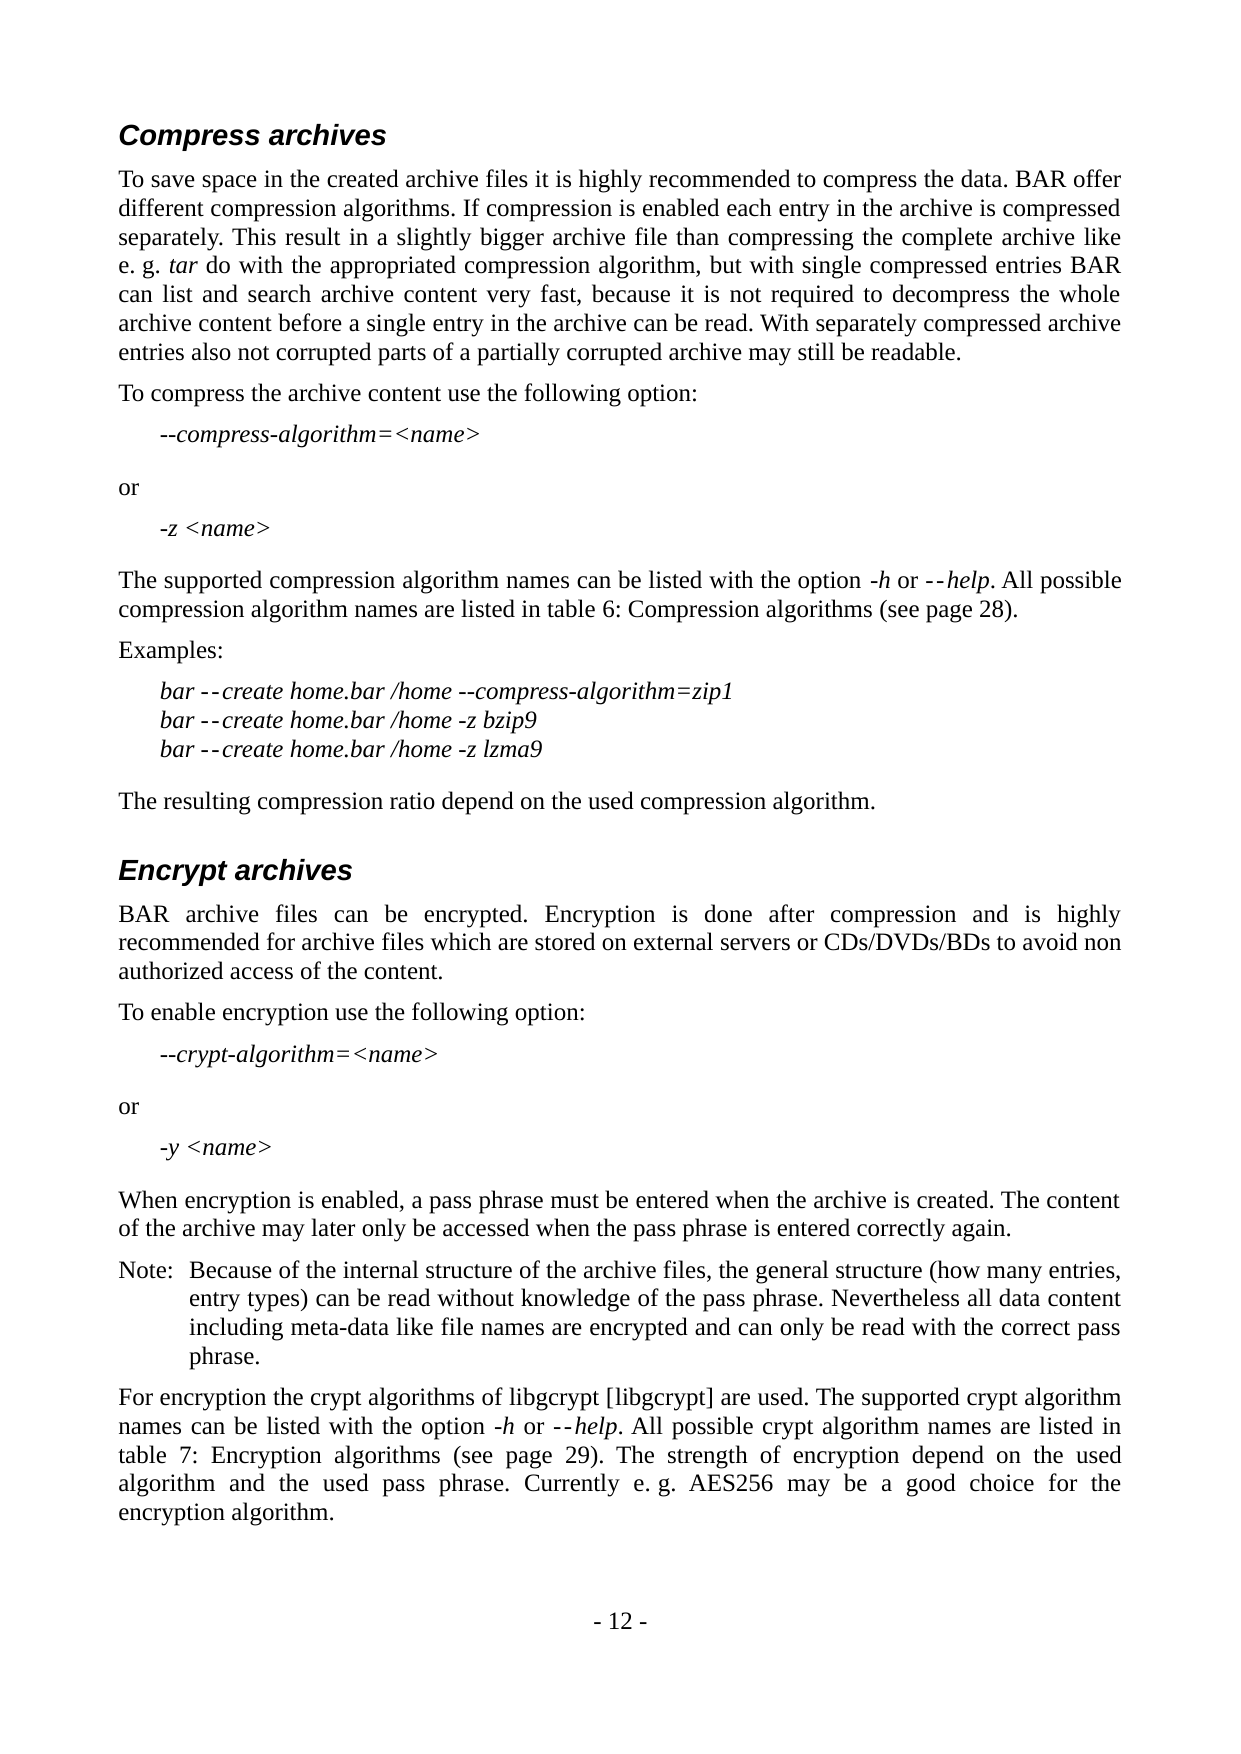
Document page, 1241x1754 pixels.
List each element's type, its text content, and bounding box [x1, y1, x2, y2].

text Examples: [118, 635, 1122, 664]
text --crypt-algorithm=<name> [159, 1039, 1122, 1067]
text bar ‑‑create home.bar /home -z bzip9 [159, 705, 1122, 734]
text BAR archive files can be encrypted. Encryption is done after compression and is highly recommended for archive files which are stored on external servers or CDs/DVDs/BDs to avoid non authorized access of the content. [118, 899, 1122, 985]
text --compress-algorithm=<name> [159, 419, 1122, 448]
text or [118, 472, 1122, 500]
text For encryption the crypt algorithms of libgcrypt [libgcrypt] are used. The supported crypt algorithm names can be listed with the option -h or ‑‑help. All possible crypt algorithm names are listed in table 7: Encryption algorithms (see page 29). The strength of encryption depend on the used algorithm and the used pass phrase. Currently e. g. AES256 may be a good choice for the encryption algorithm. [118, 1382, 1122, 1526]
text -y <name> [159, 1132, 1122, 1161]
text When encryption is enabled, a pass phrase must be entered when the archive is created. The content of the archive may later only be accessed when the pass phrase is entered correctly again. [118, 1185, 1122, 1242]
text To compress the archive content use the following option: [118, 378, 1122, 407]
text To save space in the created archive files it is highly recommended to compress the data. BAR offer different compression algorithms. If compression is enabled each entry in the archive is compressed separately. This result in a slightly bigger archive file than compressing the complete archive like e. g. tar do with the appropriated compression algorithm, but with single compressed entries BAR can list and search archive content very fast, because it is not required to decompress the whole archive content before a single entry in the archive can be read. With separately compressed archive entries also not corrupted parts of a partially corrupted archive may still be readable. [118, 164, 1122, 365]
text -z <name> [159, 513, 1122, 542]
subtitle Compress archives [118, 118, 1122, 152]
text bar ‑‑create home.bar /home --compress-algorithm=zip1 [159, 676, 1122, 705]
text The supported compression algorithm names can be listed with the option -h or ‑‑help. All possible compression algorithm names are listed in table 6: Compression algorithms (see page 28). [118, 565, 1122, 623]
text or [118, 1091, 1122, 1120]
subtitle Encrypt archives [118, 853, 1122, 886]
text bar ‑‑create home.bar /home -z lzma9 [159, 734, 1122, 763]
text Note: Because of the internal structure of the archive files, the general structure (how many entries, entry types) can be read without knowledge of the pass phrase. Nevertheless all data content including meta-data like file names are encrypted and can only be read with the correct pass phrase. [118, 1255, 1122, 1370]
text To enable encryption use the following option: [118, 997, 1122, 1026]
text The resulting compression ratio depend on the used compression algorithm. [118, 786, 1122, 815]
